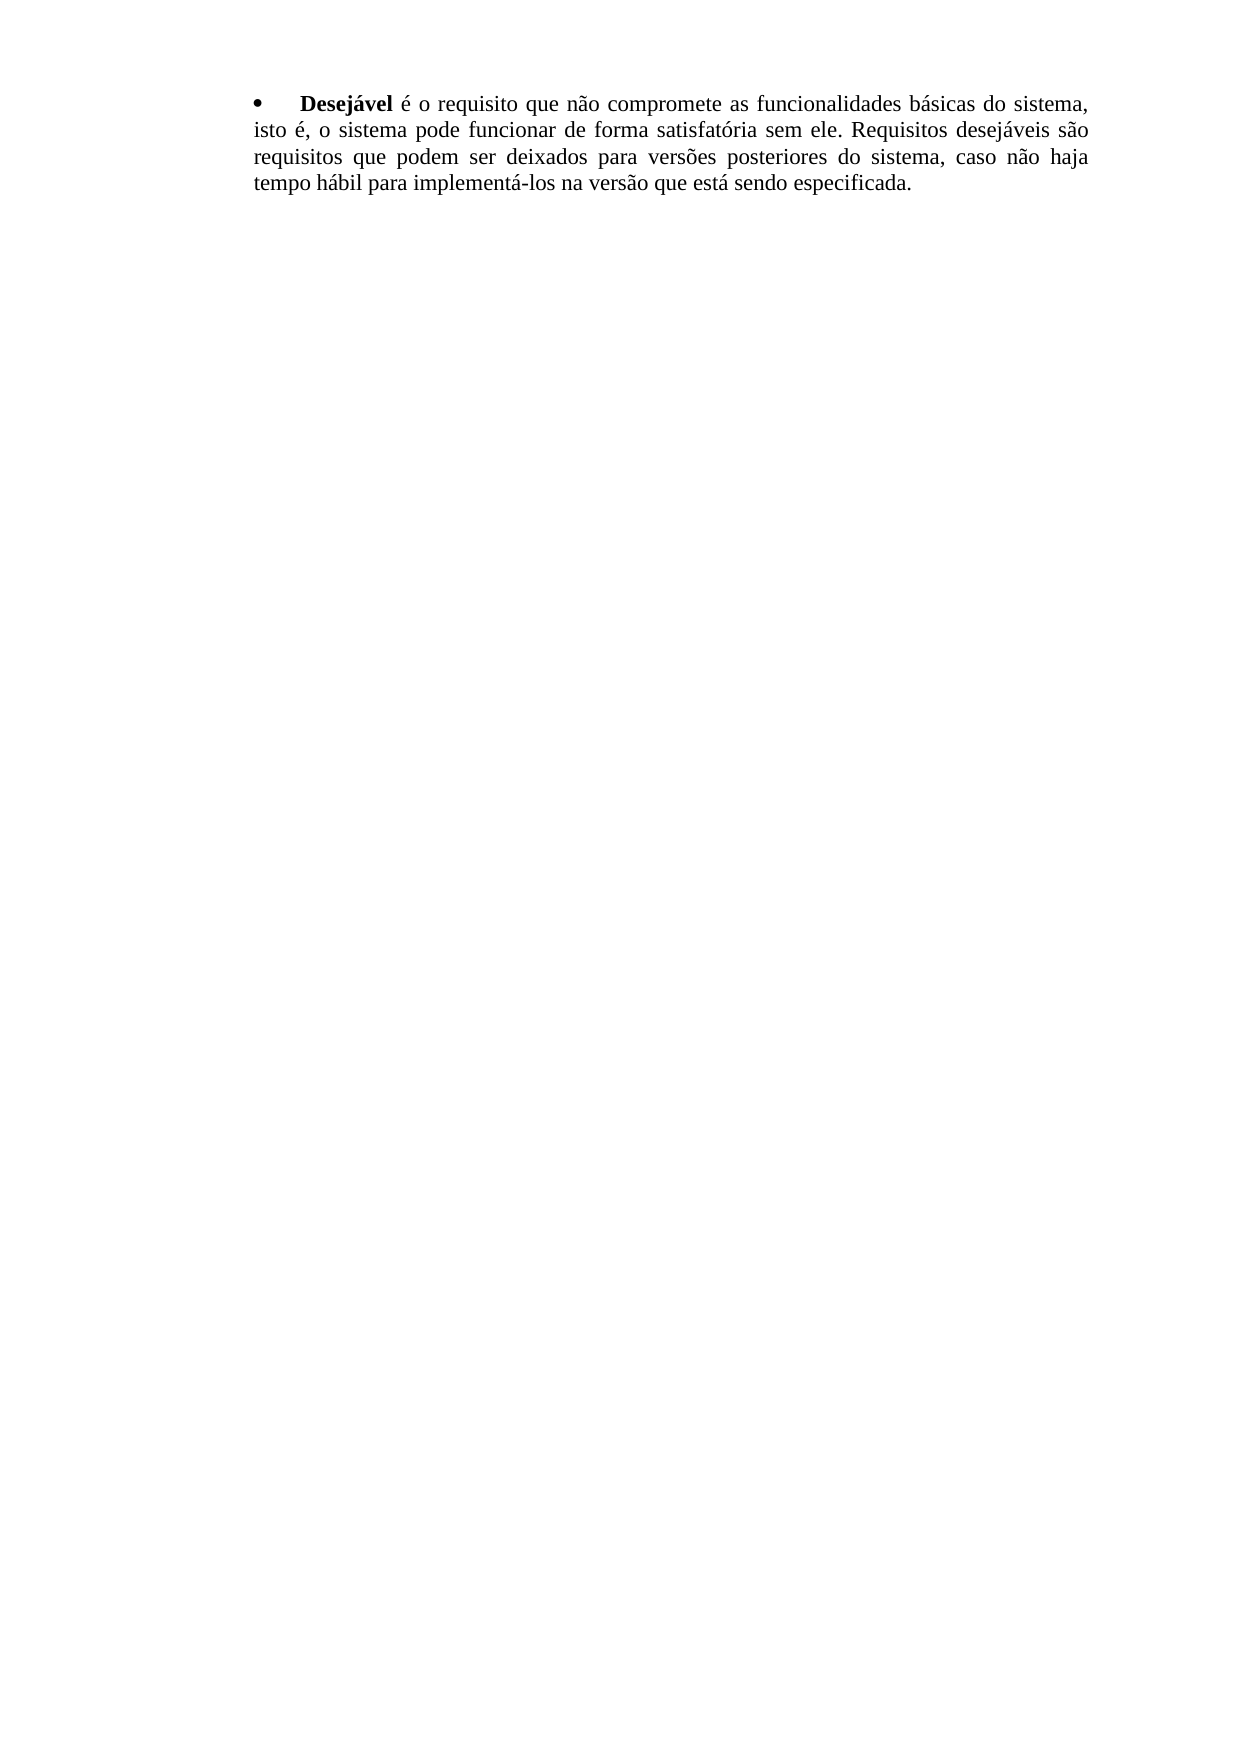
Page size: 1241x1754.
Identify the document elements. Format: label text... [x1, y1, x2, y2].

list Desejável é o requisito que não compromete as funcionalidades básicas do sistema, isto é, o sistema pode funcionar de forma satisfatória sem ele. Requisitos desejáveis são requisitos que podem ser deixados para versões posteriores do sistema, caso não haja tempo hábil para implementá-los na versão que está sendo especificada. [253, 90, 1090, 195]
